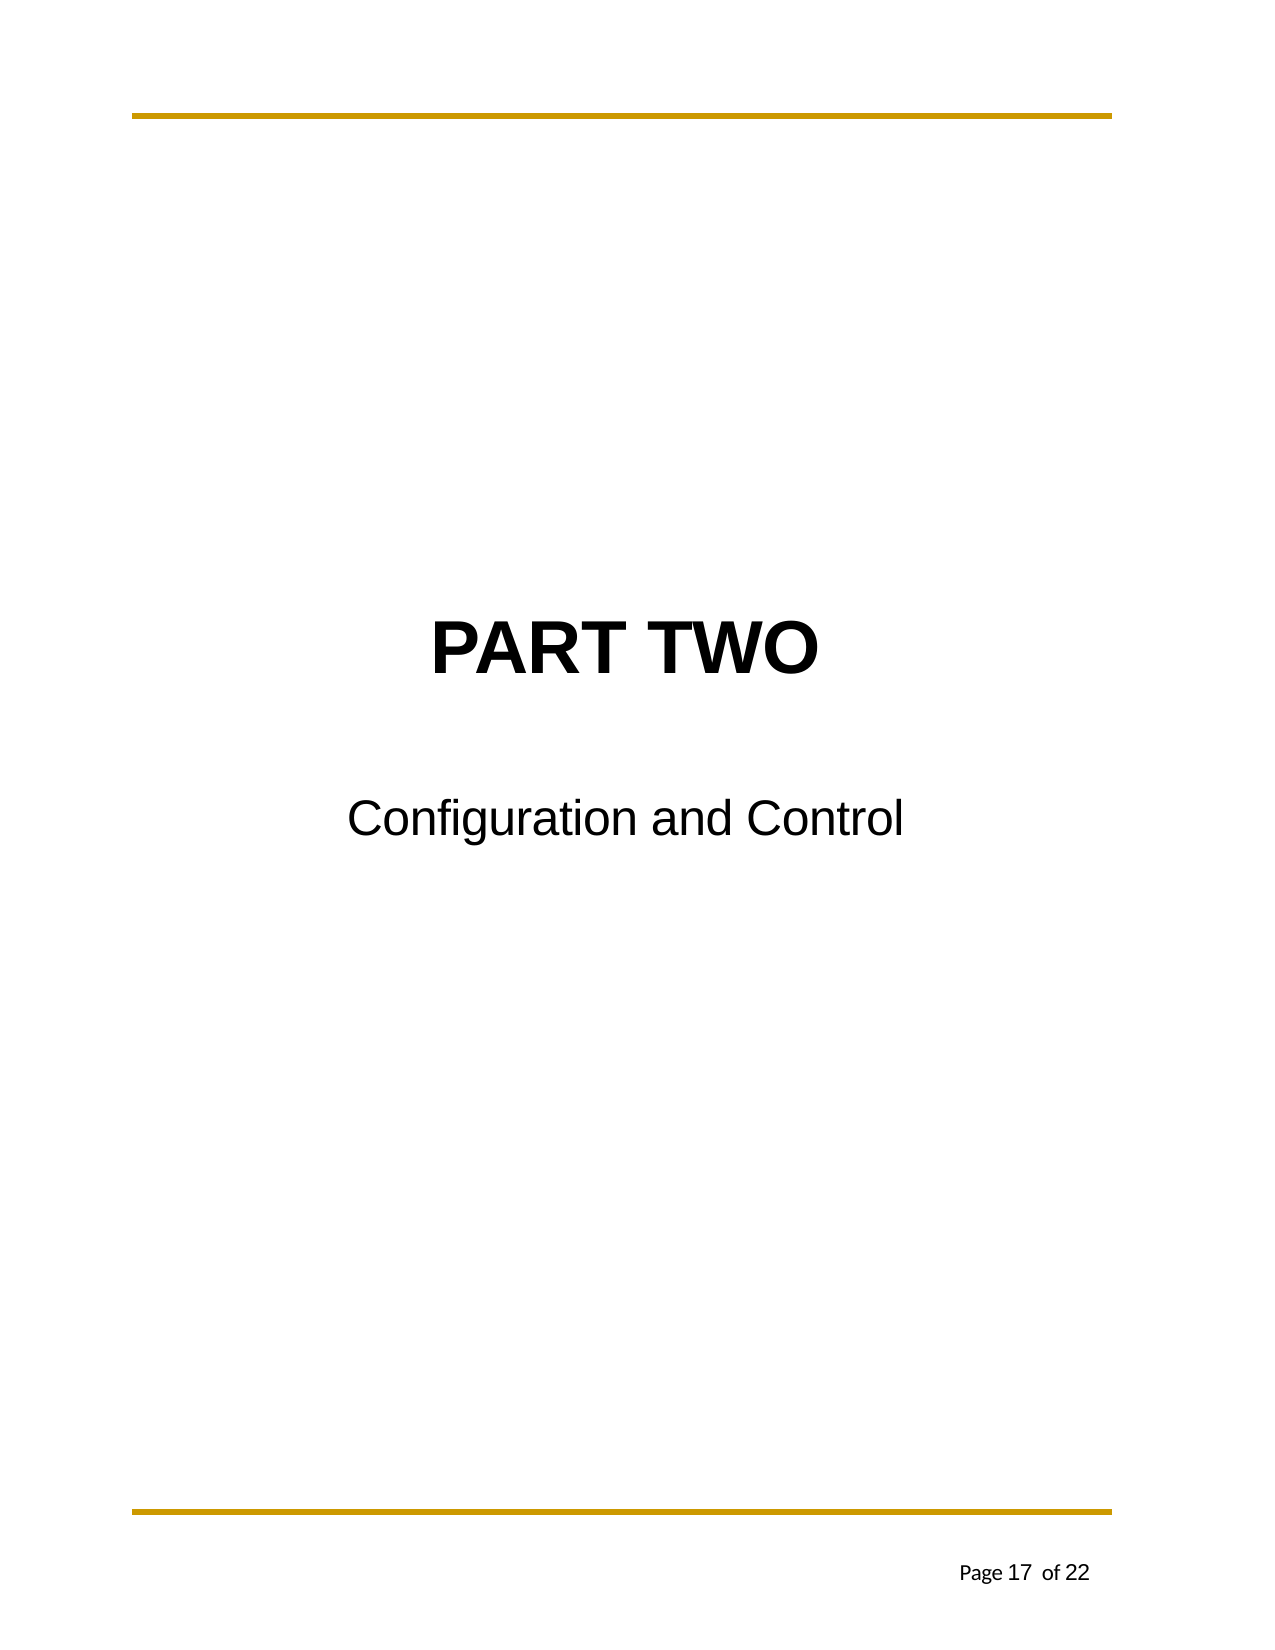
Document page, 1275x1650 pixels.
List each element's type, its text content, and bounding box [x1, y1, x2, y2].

text Configuration and Control [101, 788, 1151, 846]
text PART TWO [101, 603, 1151, 690]
